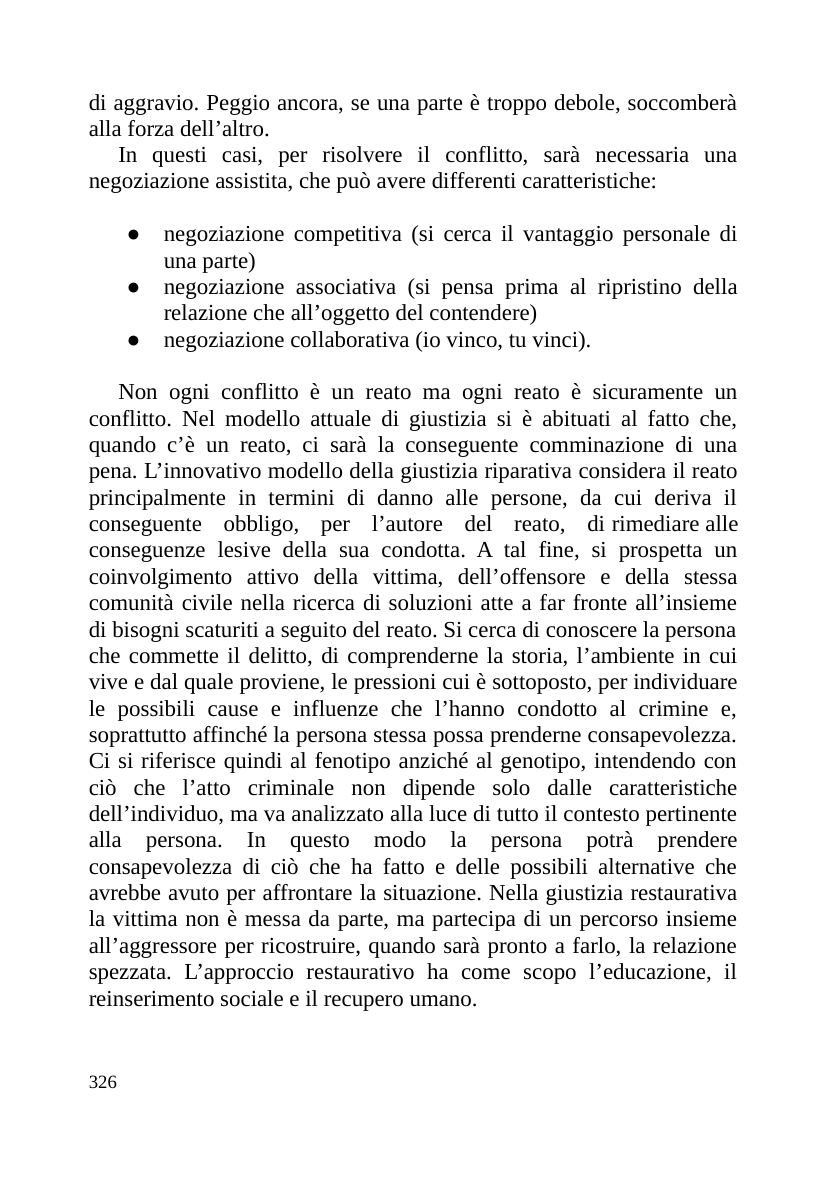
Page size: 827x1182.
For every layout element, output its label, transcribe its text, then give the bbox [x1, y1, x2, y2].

text Non ogni conflitto è un reato ma ogni reato è sicuramente un conflitto. Nel modello attuale di giustizia si è abituati al fatto che, quando c’è un reato, ci sarà la conseguente comminazione di una pena. L’innovativo modello della giustizia riparativa considera il reato principalmente in termini di danno alle persone, da cui deriva il conseguente obbligo, per l’autore del reato, di rimediare alle conseguenze lesive della sua condotta. A tal fine, si prospetta un coinvolgimento attivo della vittima, dell’offensore e della stessa comunità civile nella ricerca di soluzioni atte a far fronte all’insieme di bisogni scaturiti a seguito del reato. Si cerca di conoscere la persona che commette il delitto, di comprenderne la storia, l’ambiente in cui vive e dal quale proviene, le pressioni cui è sottoposto, per individuare le possibili cause e influenze che l’hanno condotto al crimine e, soprattutto affinché la persona stessa possa prenderne consapevolezza. Ci si riferisce quindi al fenotipo anziché al genotipo, intendendo con ciò che l’atto criminale non dipende solo dalle caratteristiche dell’individuo, ma va analizzato alla luce di tutto il contesto pertinente alla persona. In questo modo la persona potrà prendere consapevolezza di ciò che ha fatto e delle possibili alternative che avrebbe avuto per affrontare la situazione. Nella giustizia restaurativa la vittima non è messa da parte, ma partecipa di un percorso insieme all’aggressore per ricostruire, quando sarà pronto a farlo, la relazione spezzata. L’approccio restaurativo ha come scopo l’educazione, il reinserimento sociale e il recupero umano. [88, 378, 738, 1011]
text di aggravio. Peggio ancora, se una parte è troppo debole, soccomberà alla forza dell’altro. [88, 88, 738, 141]
list negoziazione collaborativa (io vinco, tu vinci). [126, 326, 738, 352]
list negoziazione associativa (si pensa prima al ripristino della relazione che all’oggetto del contendere) [126, 273, 738, 326]
list negoziazione competitiva (si cerca il vantaggio personale di una parte) [126, 220, 738, 273]
text In questi casi, per risolvere il conflitto, sarà necessaria una negoziazione assistita, che può avere differenti caratteristiche: [88, 141, 738, 194]
